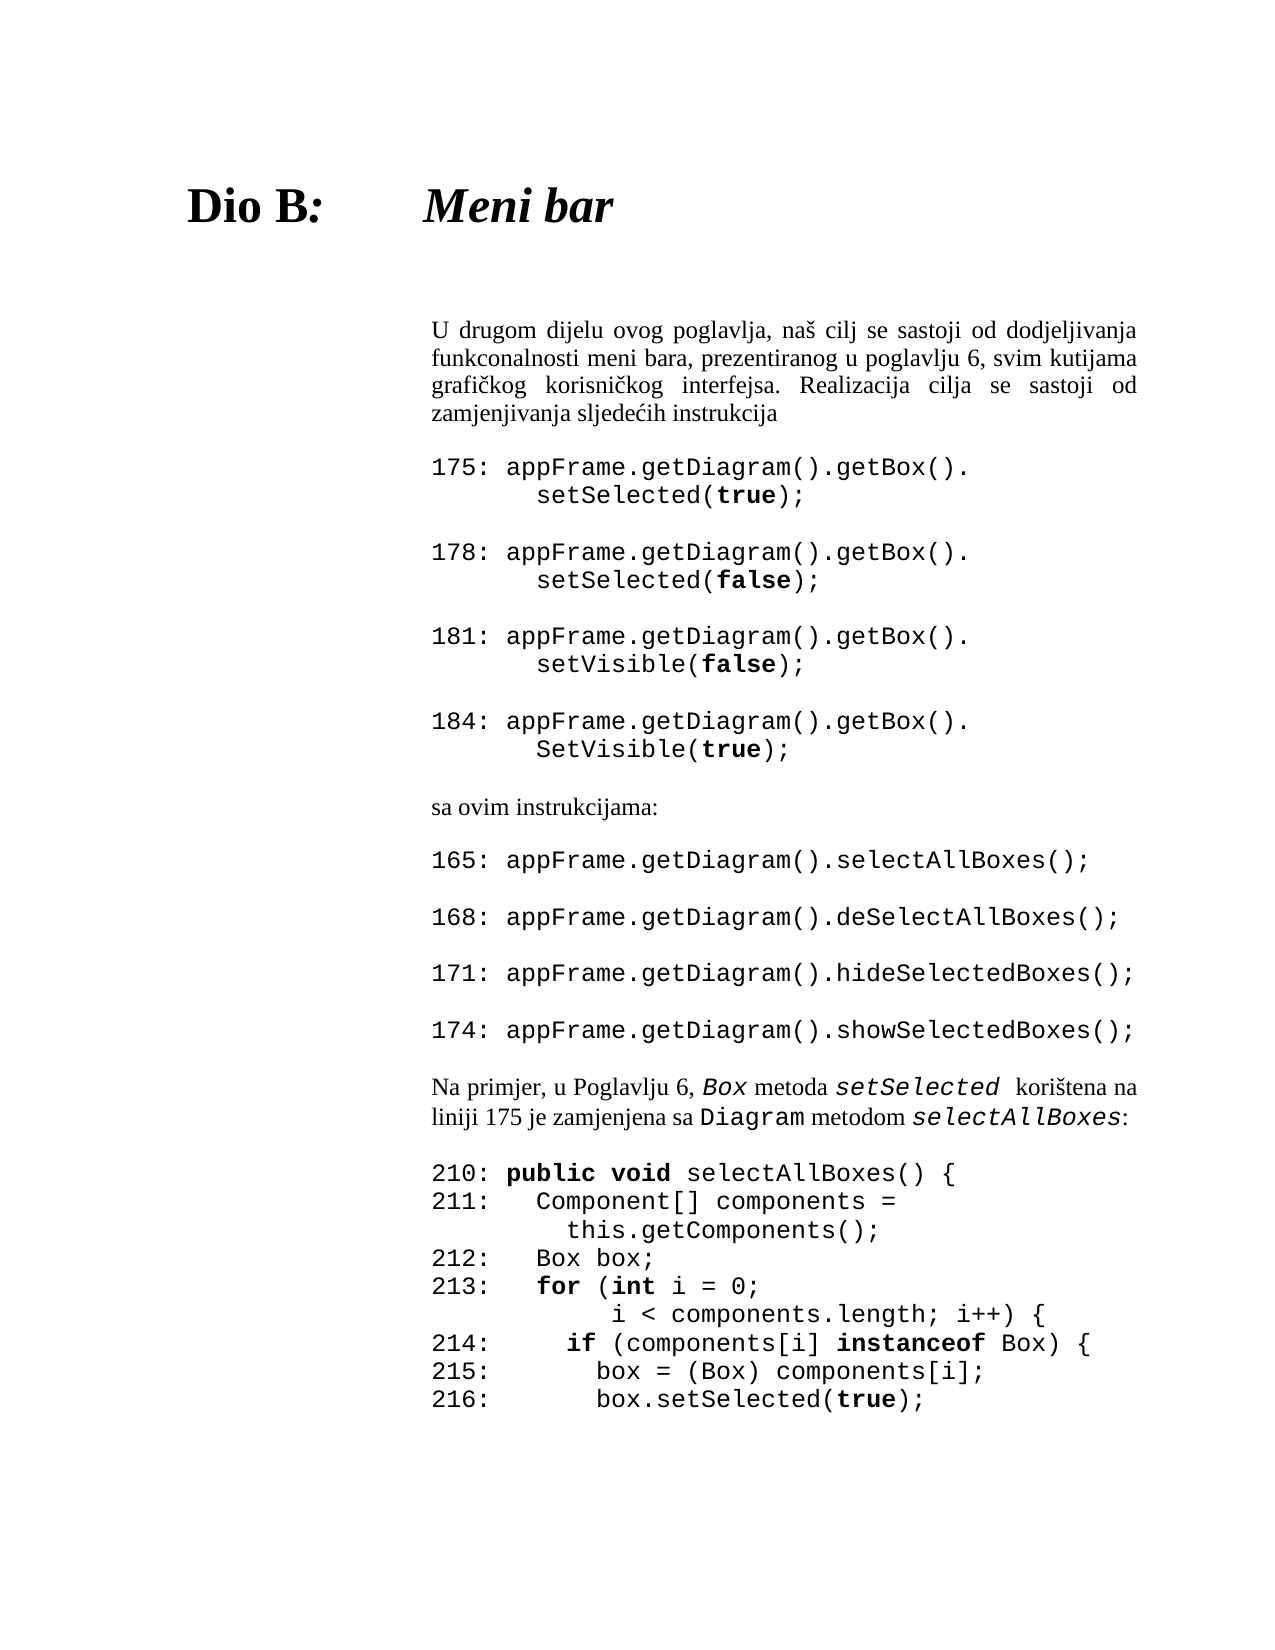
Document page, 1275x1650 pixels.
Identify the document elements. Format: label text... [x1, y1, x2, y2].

table_header [180, 455, 424, 765]
text Dio B: Meni bar [187, 178, 1087, 233]
table_header 210: public void selectAllBoxes() { 211: Component[] components = this.getComponents(); 212: Box box; 213: for (int i = 0; i < components.length; i++) { 214: if (components[i] instanceof Box) { 215: box = (Box) components[i]; 216: box.setSelected(true); [424, 1161, 1145, 1415]
table_header sa ovim instrukcijama: [424, 793, 1145, 821]
table_header U drugom dijelu ovog poglavlja, naš cilj se sastoji od dodjeljivanja funkconalnosti meni bara, prezentiranog u poglavlju 6, svim kutijama grafičkog korisničkog interfejsa. Realizacija cilja se sastoji od zamjenjivanja sljedećih instrukcija [424, 316, 1145, 427]
table_header Na primjer, u Poglavlju 6, Box metoda setSelected korištena na liniji 175 je zamjenjena sa Diagram metodom selectAllBoxes: [424, 1074, 1145, 1133]
table_header [180, 1074, 424, 1133]
table_header 175: appFrame.getDiagram().getBox(). setSelected(true); 178: appFrame.getDiagram().getBox(). setSelected(false); 181: appFrame.getDiagram().getBox(). setVisible(false); 184: appFrame.getDiagram().getBox(). SetVisible(true); [424, 455, 1145, 765]
table_header [180, 316, 424, 427]
table_header [180, 793, 424, 821]
table_header [180, 1161, 424, 1415]
table_header 165: appFrame.getDiagram().selectAllBoxes(); 168: appFrame.getDiagram().deSelectAllBoxes(); 171: appFrame.getDiagram().hideSelectedBoxes(); 174: appFrame.getDiagram().showSelectedBoxes(); [424, 848, 1145, 1046]
table_header [180, 848, 424, 1046]
